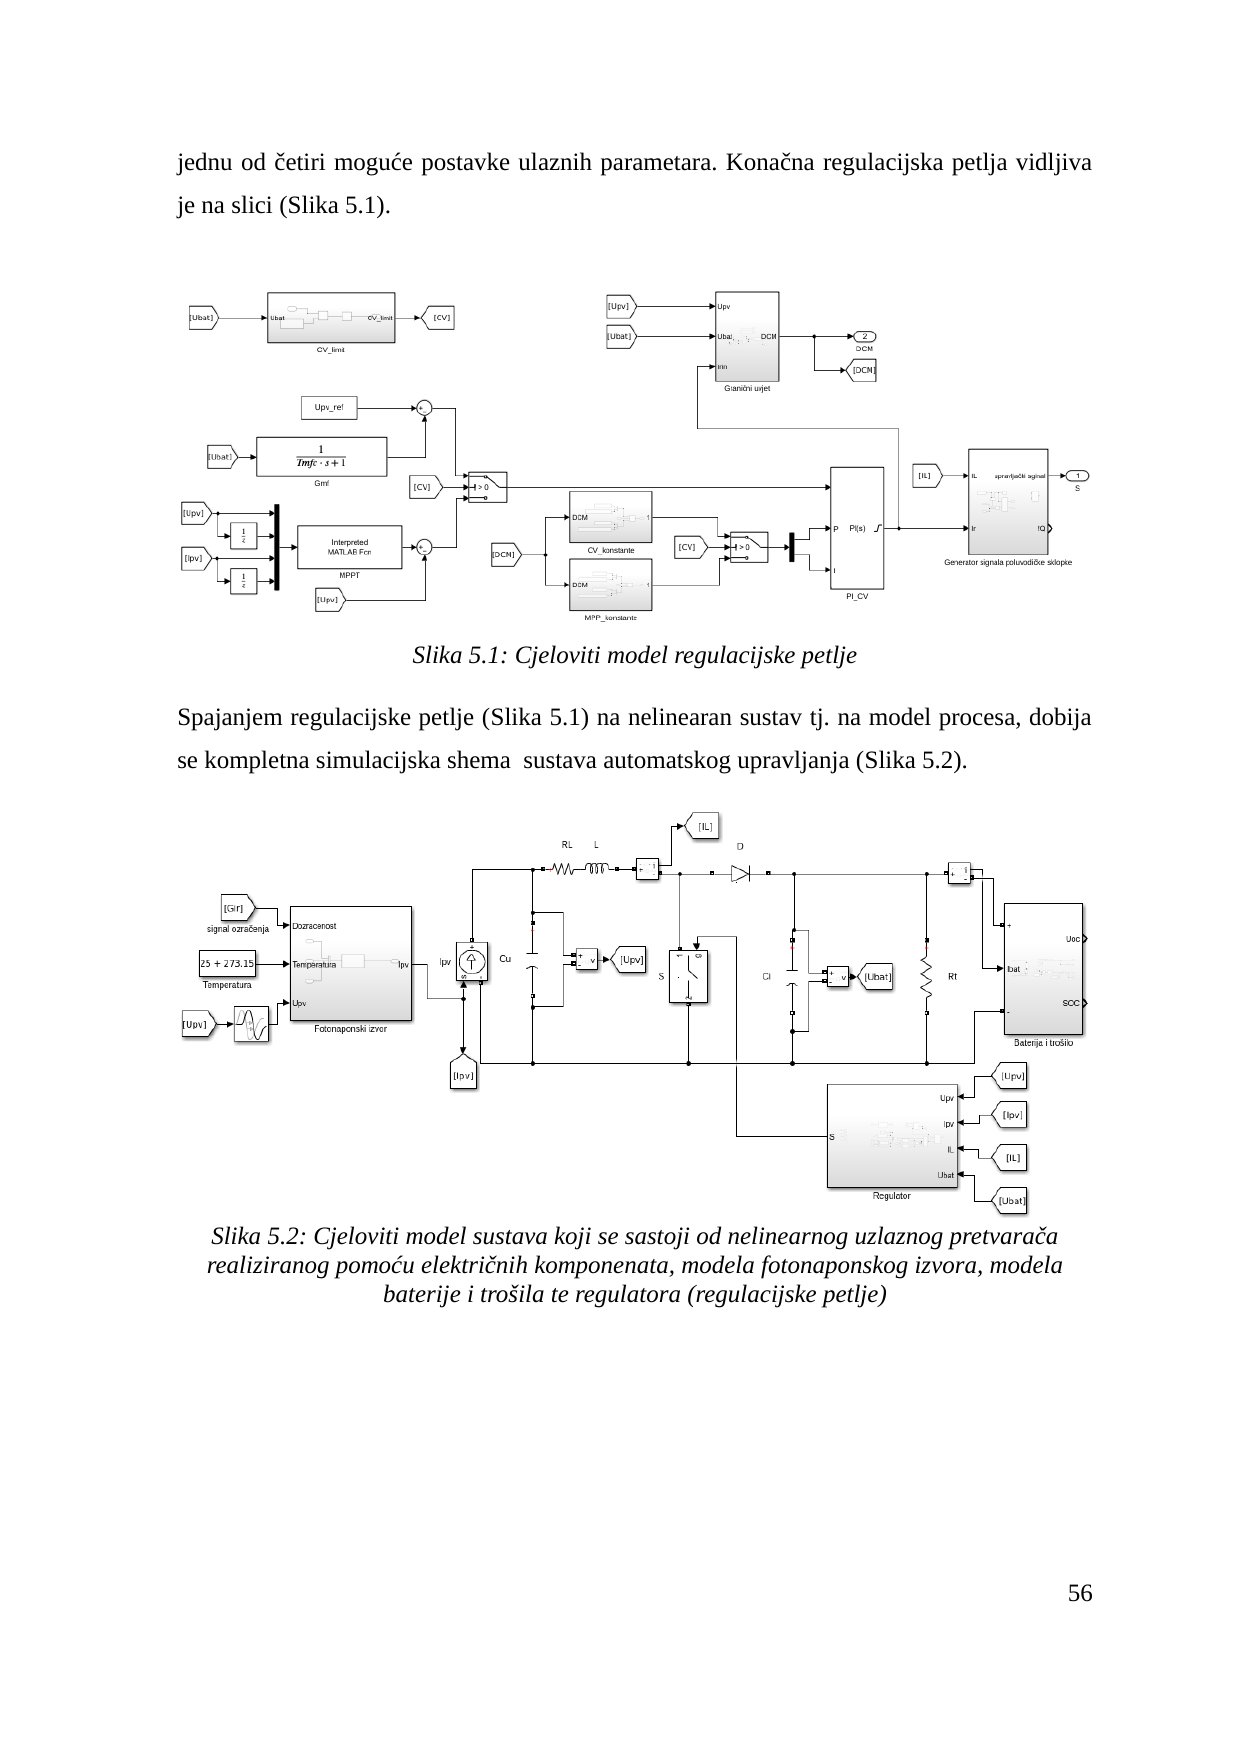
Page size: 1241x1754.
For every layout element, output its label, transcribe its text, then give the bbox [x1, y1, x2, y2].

text jednu od četiri moguće postavke ulaznih parametara. Konačna regulacijska petlja vidljiva je na slici (Slika 5.1). [177, 147, 1093, 219]
picture [177, 263, 1093, 641]
picture [177, 806, 1093, 1222]
text Slika 5.1: Cjeloviti model regulacijske petlje [177, 641, 1093, 669]
text Slika 5.2: Cjeloviti model sustava koji se sastoji od nelinearnog uzlaznog pretvarača realiziranog pomoću električnih komponenata, modela fotonaponskog izvora, modela baterije i trošila te regulatora (regulacijske petlje) [177, 1222, 1093, 1307]
text Spajanjem regulacijske petlje (Slika 5.1) na nelinearan sustav tj. na model procesa, dobija se kompletna simulacijska shema sustava automatskog upravljanja (Slika 5.2). [177, 702, 1093, 774]
